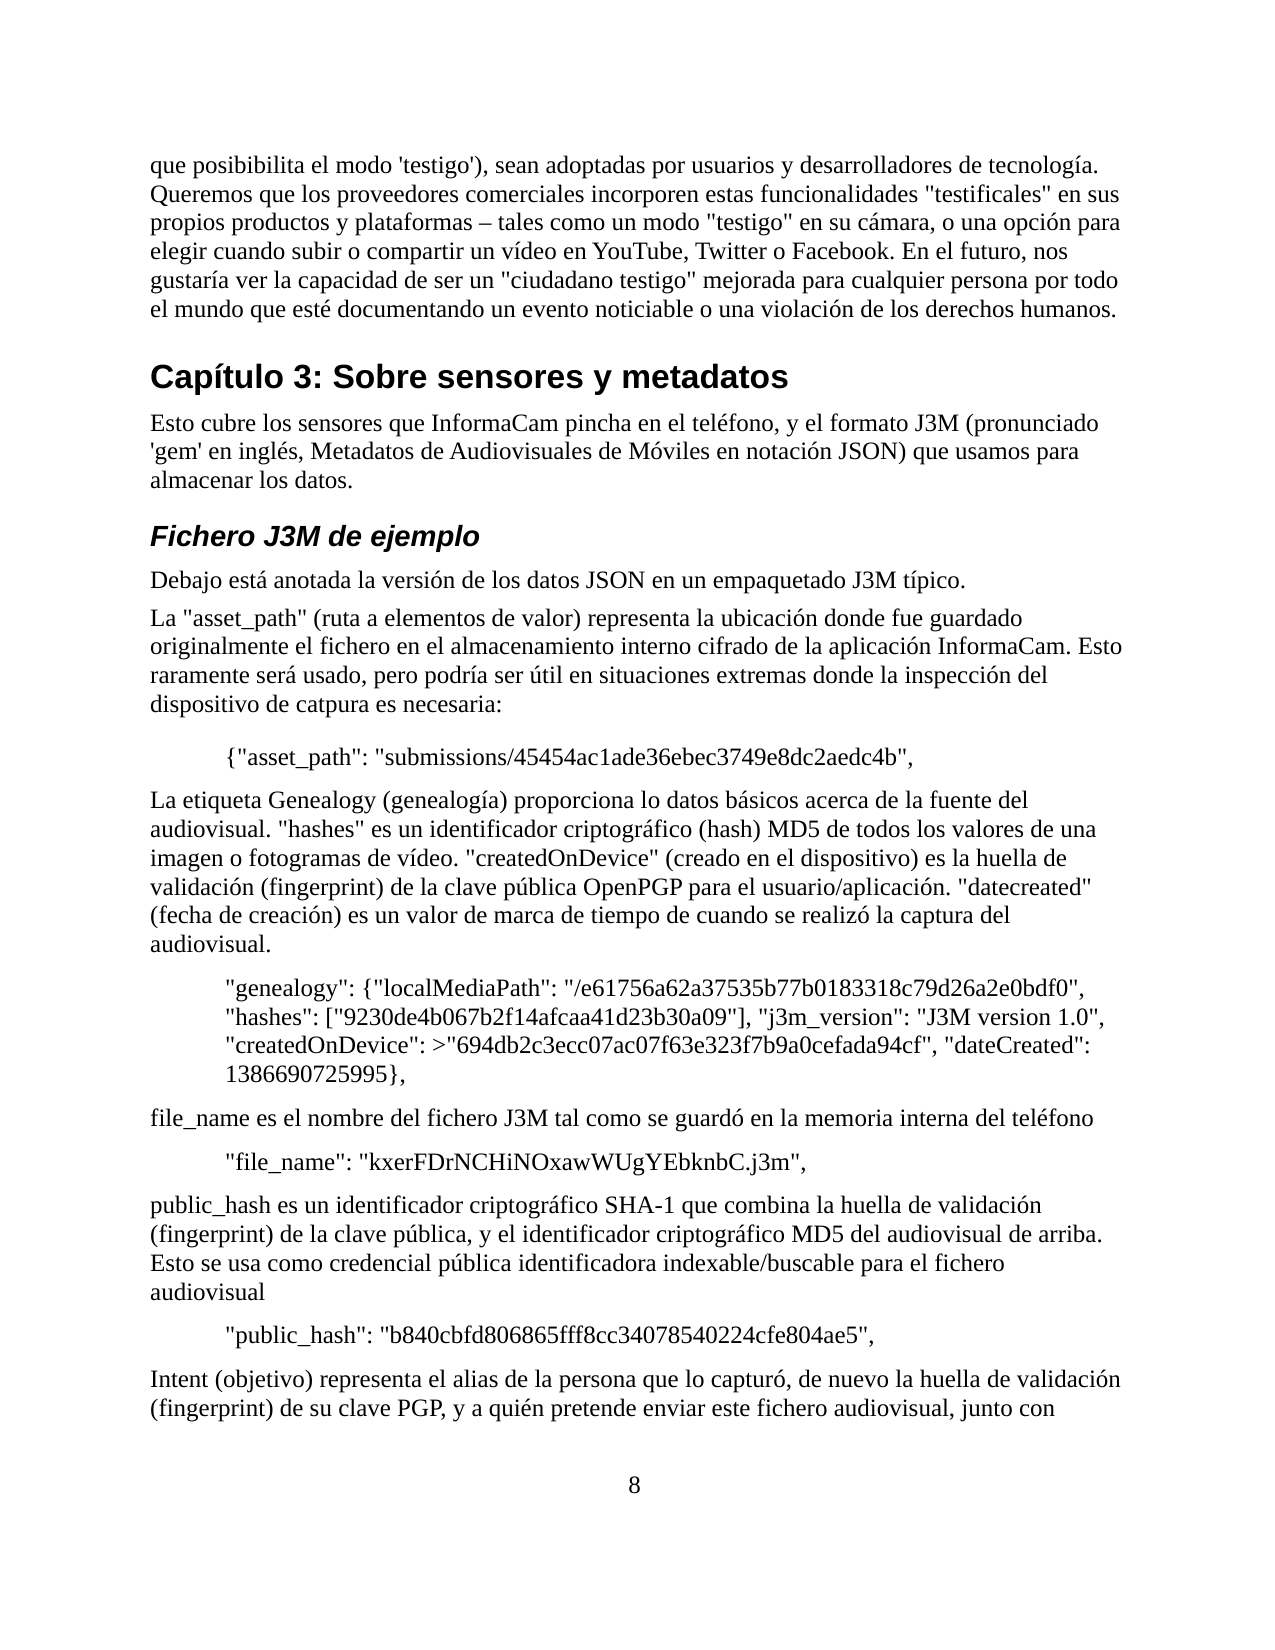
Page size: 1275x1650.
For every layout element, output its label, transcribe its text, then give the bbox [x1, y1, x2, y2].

text file_name es el nombre del fichero J3M tal como se guardó en la memoria interna del teléfono [150, 1103, 1125, 1132]
subtitle Capítulo 3: Sobre sensores y metadatos [150, 356, 1125, 395]
text Esto cubre los sensores que InformaCam pincha en el teléfono, y el formato J3M (pronunciado 'gem' en inglés, Metadatos de Audiovisuales de Móviles en notación JSON) que usamos para almacenar los datos. [150, 408, 1125, 494]
subtitle Fichero J3M de ejemplo [150, 519, 1125, 552]
text "public_hash": "b840cbfd806865fff8cc34078540224cfe804ae5", [225, 1320, 1125, 1349]
text que posibibilita el modo 'testigo'), sean adoptadas por usuarios y desarrolladores de tecnología. Queremos que los proveedores comerciales incorporen estas funcionalidades "testificales" en sus propios productos y plataformas – tales como un modo "testigo" en su cámara, o una opción para elegir cuando subir o compartir un vídeo en YouTube, Twitter o Facebook. En el futuro, nos gustaría ver la capacidad de ser un "ciudadano testigo" mejorada para cualquier persona por todo el mundo que esté documentando un evento noticiable o una violación de los derechos humanos. [150, 150, 1125, 322]
text "file_name": "kxerFDrNCHiNOxawWUgYEbknbC.j3m", [225, 1147, 1125, 1175]
text Intent (objetivo) representa el alias de la persona que lo capturó, de nuevo la huella de validación (fingerprint) de su clave PGP, y a quién pretende enviar este fichero audiovisual, junto con [150, 1364, 1125, 1422]
text Debajo está anotada la versión de los datos JSON en un empaquetado J3M típico. [150, 565, 1125, 594]
text public_hash es un identificador criptográfico SHA-1 que combina la huella de validación (fingerprint) de la clave pública, y el identificador criptográfico MD5 del audiovisual de arriba. Esto se usa como credencial pública identificadora indexable/buscable para el fichero audiovisual [150, 1190, 1125, 1305]
text La etiqueta Genealogy (genealogía) proporciona lo datos básicos acerca de la fuente del audiovisual. "hashes" es un identificador criptográfico (hash) MD5 de todos los valores de una imagen o fotogramas de vídeo. "createdOnDevice" (creado en el dispositivo) es la huella de validación (fingerprint) de la clave pública OpenPGP para el usuario/aplicación. "datecreated" (fecha de creación) es un valor de marca de tiempo de cuando se realizó la captura del audiovisual. [150, 785, 1125, 958]
text La "asset_path" (ruta a elementos de valor) representa la ubicación donde fue guardado originalmente el fichero en el almacenamiento interno cifrado de la aplicación InformaCam. Esto raramente será usado, pero podría ser útil en situaciones extremas donde la inspección del dispositivo de catpura es necesaria: [150, 603, 1125, 718]
text {"asset_path": "submissions/45454ac1ade36ebec3749e8dc2aedc4b", [225, 742, 1125, 770]
text "genealogy": {"localMediaPath": "/e61756a62a37535b77b0183318c79d26a2e0bdf0", "hashes": ["9230de4b067b2f14afcaa41d23b30a09"], "j3m_version": "J3M version 1.0", "createdOnDevice": >"694db2c3ecc07ac07f63e323f7b9a0cefada94cf", "dateCreated": 1386690725995}, [225, 973, 1125, 1088]
